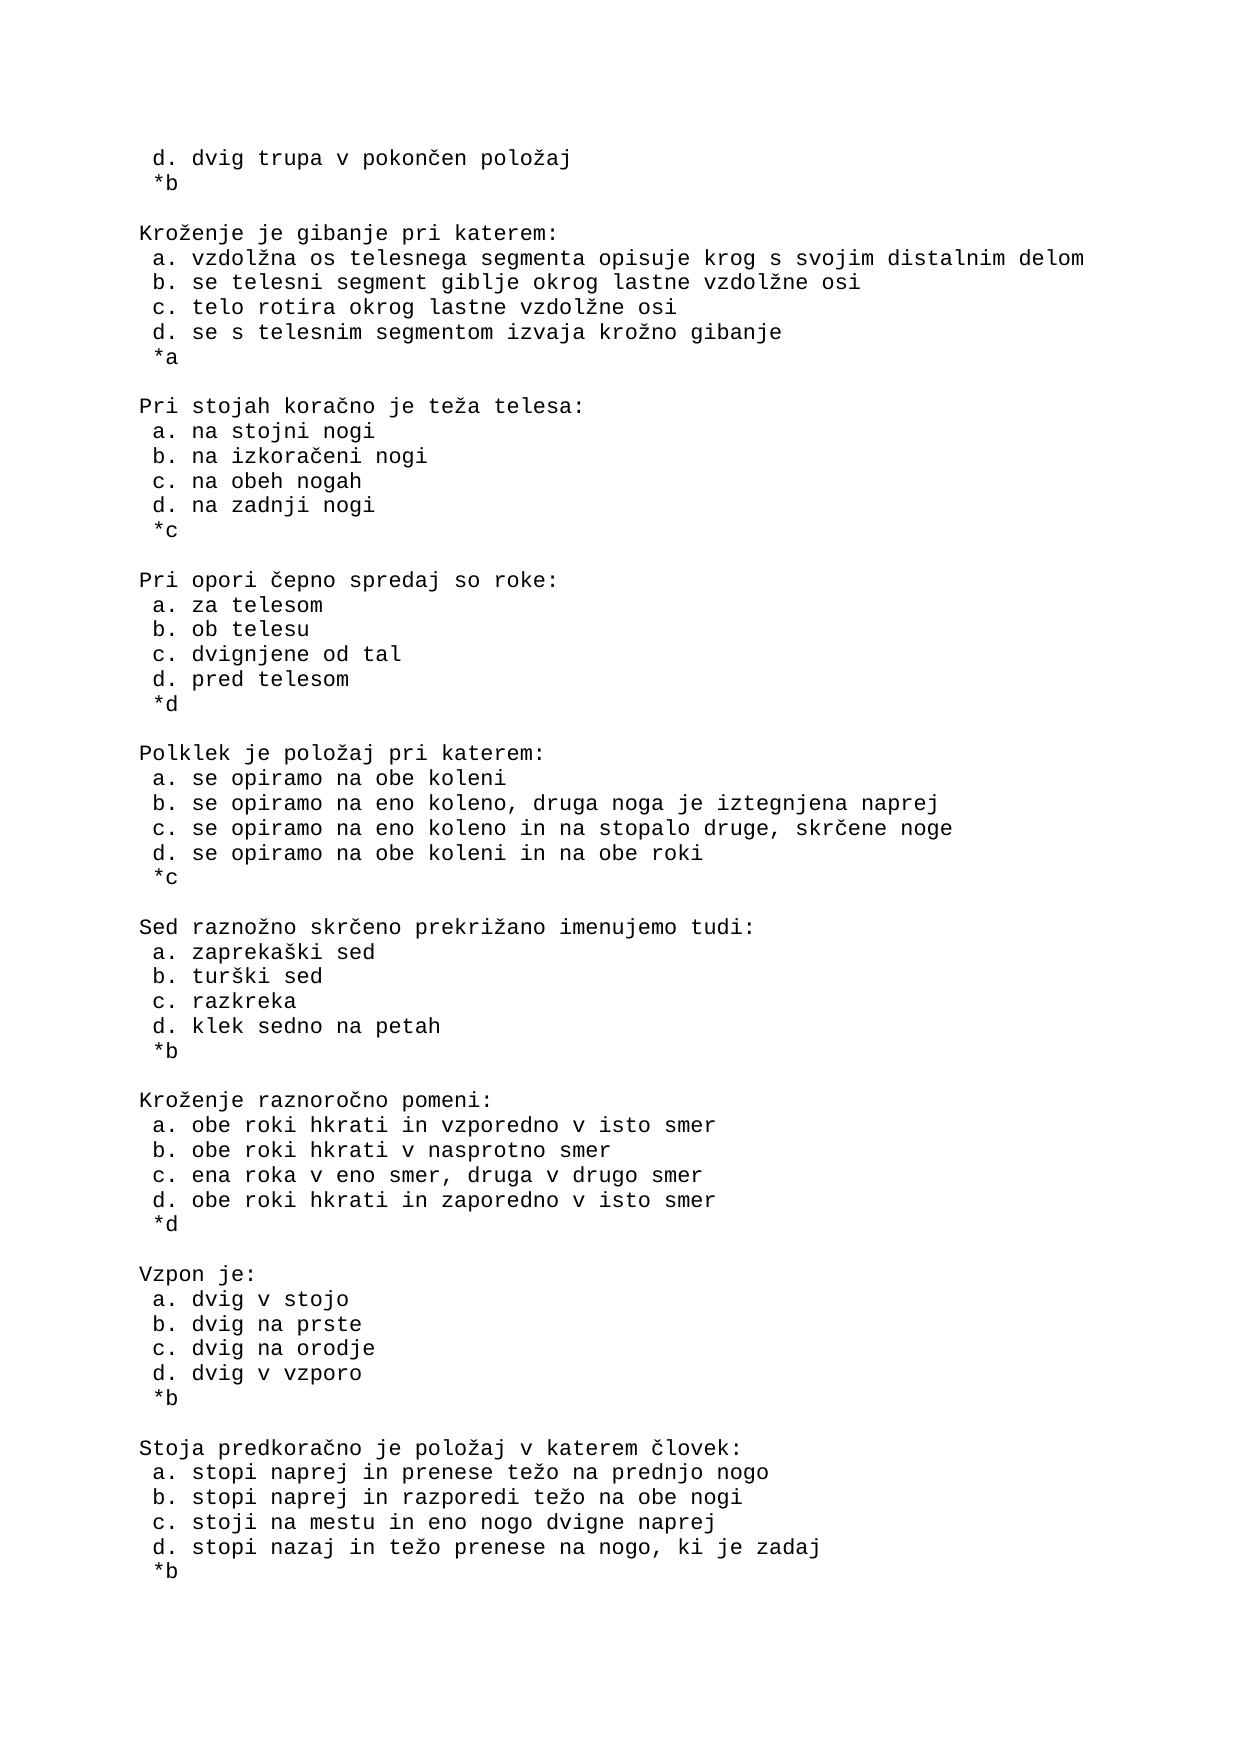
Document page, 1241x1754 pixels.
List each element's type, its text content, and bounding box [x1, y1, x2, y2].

text b. se telesni segment giblje okrog lastne vzdolžne osi [139, 272, 1101, 296]
text Pri stojah koračno je teža telesa: [139, 396, 1101, 420]
text a. na stojni nogi [139, 420, 1101, 445]
text *c [139, 519, 1101, 544]
text d. stopi nazaj in težo prenese na nogo, ki je zadaj [139, 1536, 1101, 1561]
text Pri opori čepno spredaj so roke: [139, 569, 1101, 594]
text *d [139, 693, 1101, 718]
text c. dvignjene od tal [139, 643, 1101, 668]
text b. ob telesu [139, 619, 1101, 643]
text *d [139, 1214, 1101, 1238]
text b. turški sed [139, 966, 1101, 991]
text b. na izkoračeni nogi [139, 445, 1101, 470]
text Sed raznožno skrčeno prekrižano imenujemo tudi: [139, 916, 1101, 941]
text d. se opiramo na obe koleni in na obe roki [139, 842, 1101, 867]
text a. dvig v stojo [139, 1288, 1101, 1313]
text d. klek sedno na petah [139, 1015, 1101, 1040]
text a. za telesom [139, 594, 1101, 619]
text c. dvig na orodje [139, 1338, 1101, 1362]
text Vzpon je: [139, 1263, 1101, 1288]
text c. se opiramo na eno koleno in na stopalo druge, skrčene noge [139, 817, 1101, 842]
text d. pred telesom [139, 668, 1101, 693]
text d. se s telesnim segmentom izvaja krožno gibanje [139, 321, 1101, 346]
text a. vzdolžna os telesnega segmenta opisuje krog s svojim distalnim delom [139, 247, 1101, 272]
text Stoja predkoračno je položaj v katerem človek: [139, 1437, 1101, 1462]
text a. obe roki hkrati in vzporedno v isto smer [139, 1114, 1101, 1139]
text d. obe roki hkrati in zaporedno v isto smer [139, 1189, 1101, 1214]
text *b [139, 1561, 1101, 1586]
text b. obe roki hkrati v nasprotno smer [139, 1139, 1101, 1164]
text c. stoji na mestu in eno nogo dvigne naprej [139, 1511, 1101, 1536]
text c. razkreka [139, 991, 1101, 1015]
text a. se opiramo na obe koleni [139, 767, 1101, 792]
text b. se opiramo na eno koleno, druga noga je iztegnjena naprej [139, 792, 1101, 817]
text d. dvig v vzporo [139, 1362, 1101, 1387]
text d. na zadnji nogi [139, 495, 1101, 519]
text Kroženje je gibanje pri katerem: [139, 222, 1101, 247]
text *b [139, 1040, 1101, 1065]
text *c [139, 867, 1101, 891]
text Kroženje raznoročno pomeni: [139, 1090, 1101, 1114]
text c. ena roka v eno smer, druga v drugo smer [139, 1164, 1101, 1189]
text *b [139, 172, 1101, 197]
text b. stopi naprej in razporedi težo na obe nogi [139, 1486, 1101, 1511]
text d. dvig trupa v pokončen položaj [139, 148, 1101, 172]
text *b [139, 1387, 1101, 1412]
text Polklek je položaj pri katerem: [139, 743, 1101, 767]
text c. telo rotira okrog lastne vzdolžne osi [139, 296, 1101, 321]
text a. zaprekaški sed [139, 941, 1101, 966]
text *a [139, 346, 1101, 371]
text c. na obeh nogah [139, 470, 1101, 495]
text b. dvig na prste [139, 1313, 1101, 1338]
text a. stopi naprej in prenese težo na prednjo nogo [139, 1462, 1101, 1486]
